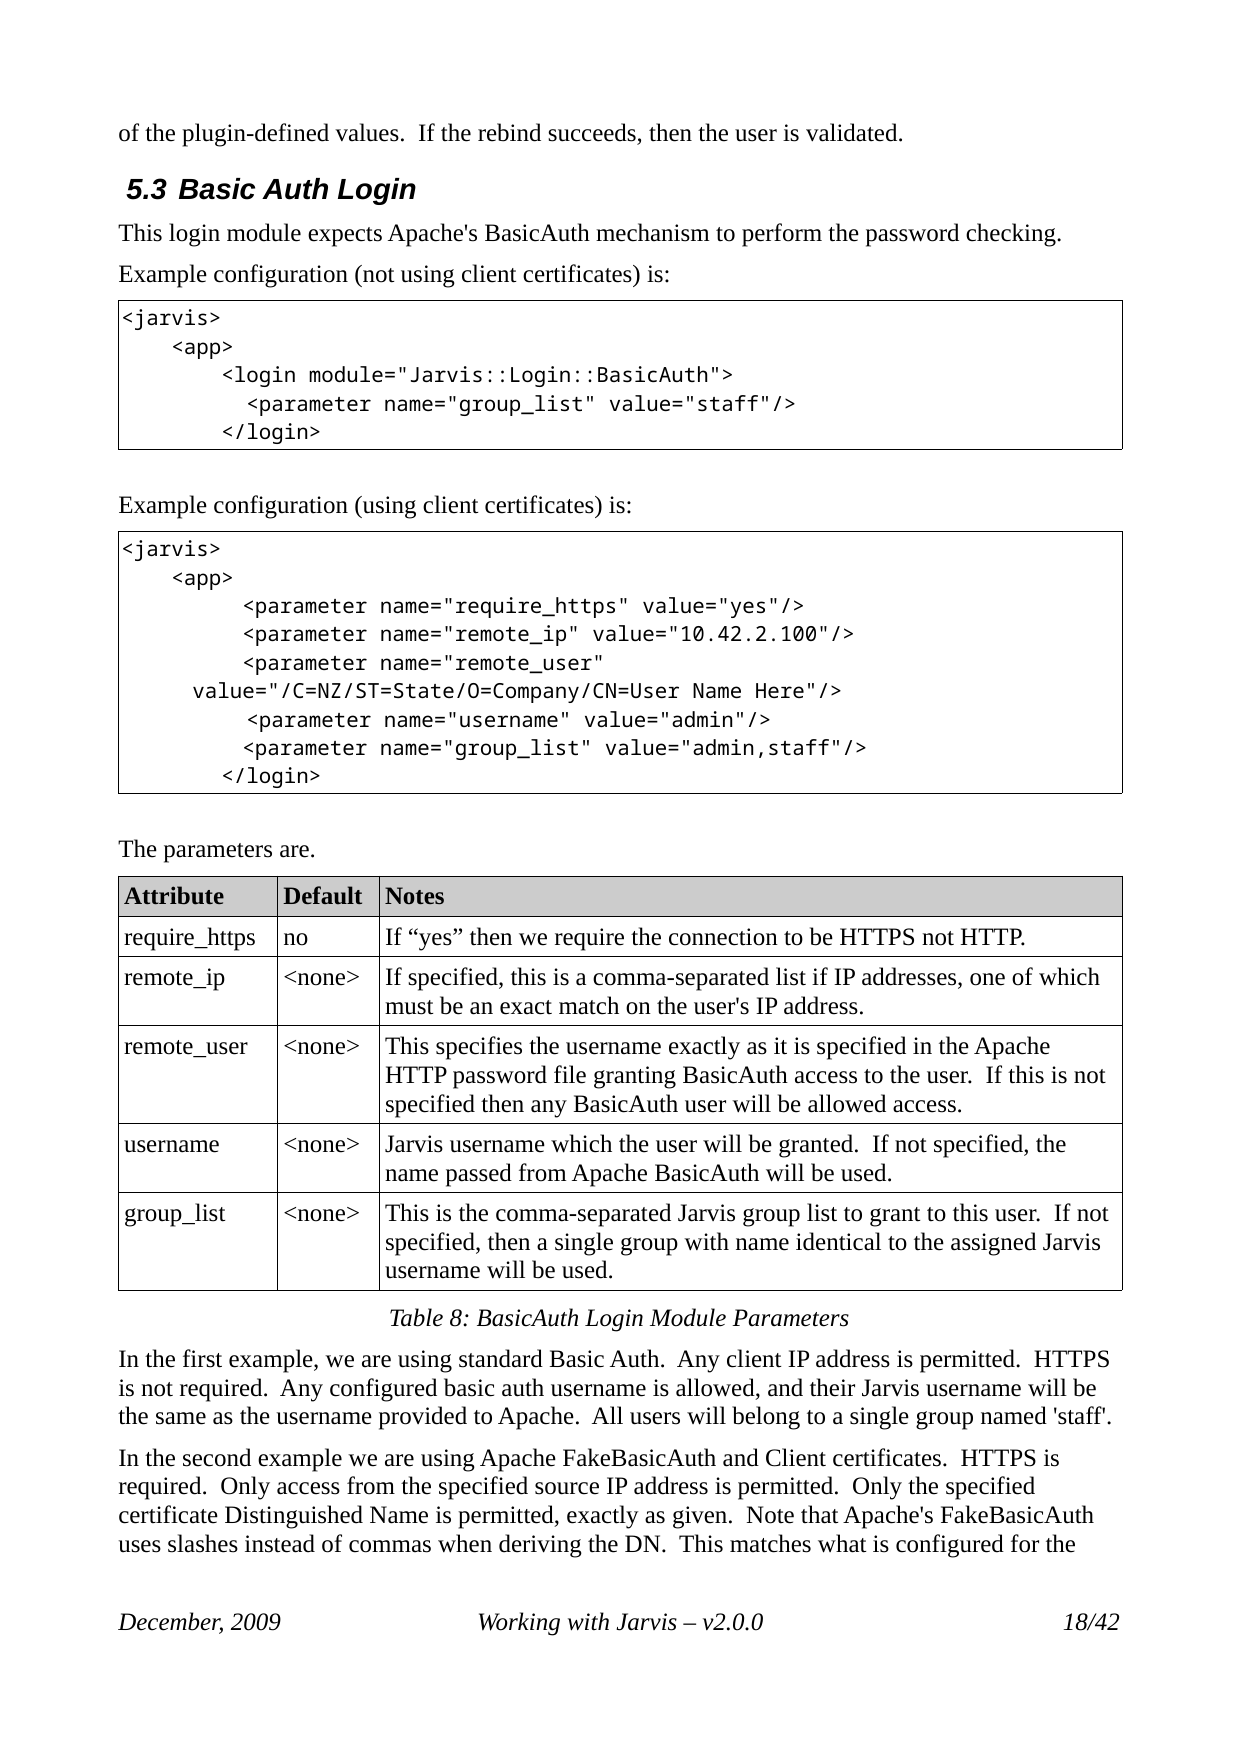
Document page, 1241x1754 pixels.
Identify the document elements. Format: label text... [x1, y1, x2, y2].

table_cell remote_user [119, 1026, 277, 1123]
text </login> [119, 759, 1122, 793]
table_cell <none> [278, 1124, 379, 1192]
text <app> [119, 559, 1122, 588]
text <parameter name="username" value="admin"/> [119, 702, 1122, 730]
text Table 8: BasicAuth Login Module Parameters [118, 1303, 1122, 1331]
table_header Attribute [119, 877, 277, 916]
table_cell <none> [278, 957, 379, 1025]
table_cell username [119, 1124, 277, 1192]
table_header Notes [380, 877, 1122, 916]
table_cell This is the comma-separated Jarvis group list to grant to this user. If not specified, then a single group with name identical to the assigned Jarvis username will be used. [380, 1193, 1122, 1290]
text Example configuration (not using client certificates) is: [118, 259, 1122, 288]
table_header Default [278, 877, 379, 916]
table_cell <none> [278, 1193, 379, 1290]
text In the first example, we are using standard Basic Auth. Any client IP address is permitted. HTTPS is not required. Any configured basic auth username is allowed, and their Jarvis username will be the same as the username provided to Apache. All users will belong to a single group named 'staff'. [118, 1344, 1122, 1430]
table_cell This specifies the username exactly as it is specified in the Apache HTTP password file granting BasicAuth access to the user. If this is not specified then any BasicAuth user will be allowed access. [380, 1026, 1122, 1123]
table_cell Jarvis username which the user will be granted. If not specified, the name passed from Apache BasicAuth will be used. [380, 1124, 1122, 1192]
text The parameters are. [118, 834, 1122, 863]
text of the plugin-defined values. If the rebind succeeds, then the user is validated. [118, 118, 1122, 147]
text </login> [119, 414, 1122, 449]
text Example configuration (using client certificates) is: [118, 490, 1122, 519]
table_cell <none> [278, 1026, 379, 1123]
text This login module expects Apache's BasicAuth mechanism to perform the password checking. [118, 218, 1122, 247]
table_cell If specified, this is a comma-separated list if IP addresses, one of which must be an exact match on the user's IP address. [380, 957, 1122, 1025]
text <parameter name="group_list" value="admin,staff"/> [119, 730, 1122, 759]
table_cell group_list [119, 1193, 277, 1290]
subtitle Basic Auth Login [118, 172, 1122, 205]
text <login module="Jarvis::Login::BasicAuth"> [119, 357, 1122, 386]
text In the second example we are using Apache FakeBasicAuth and Client certificates. HTTPS is required. Only access from the specified source IP address is permitted. Only the specified certificate Distinguished Name is permitted, exactly as given. Note that Apache's FakeBasicAuth uses slashes instead of commas when deriving the DN. This matches what is configured for the [118, 1443, 1122, 1558]
text <jarvis> [119, 532, 1122, 559]
table_cell If “yes” then we require the connection to be HTTPS not HTTP. [380, 917, 1122, 956]
text value="/C=NZ/ST=State/O=Company/CN=User Name Here"/> [119, 673, 1122, 702]
text <jarvis> [119, 301, 1122, 329]
table_cell no [278, 917, 379, 956]
text <parameter name="remote_ip" value="10.42.2.100"/> [119, 616, 1122, 645]
text <parameter name="group_list" value="staff"/> [119, 386, 1122, 414]
text <parameter name="require_https" value="yes"/> [119, 588, 1122, 616]
table_cell remote_ip [119, 957, 277, 1025]
table_cell require_https [119, 917, 277, 956]
text <app> [119, 329, 1122, 357]
text <parameter name="remote_user" [119, 645, 1122, 673]
